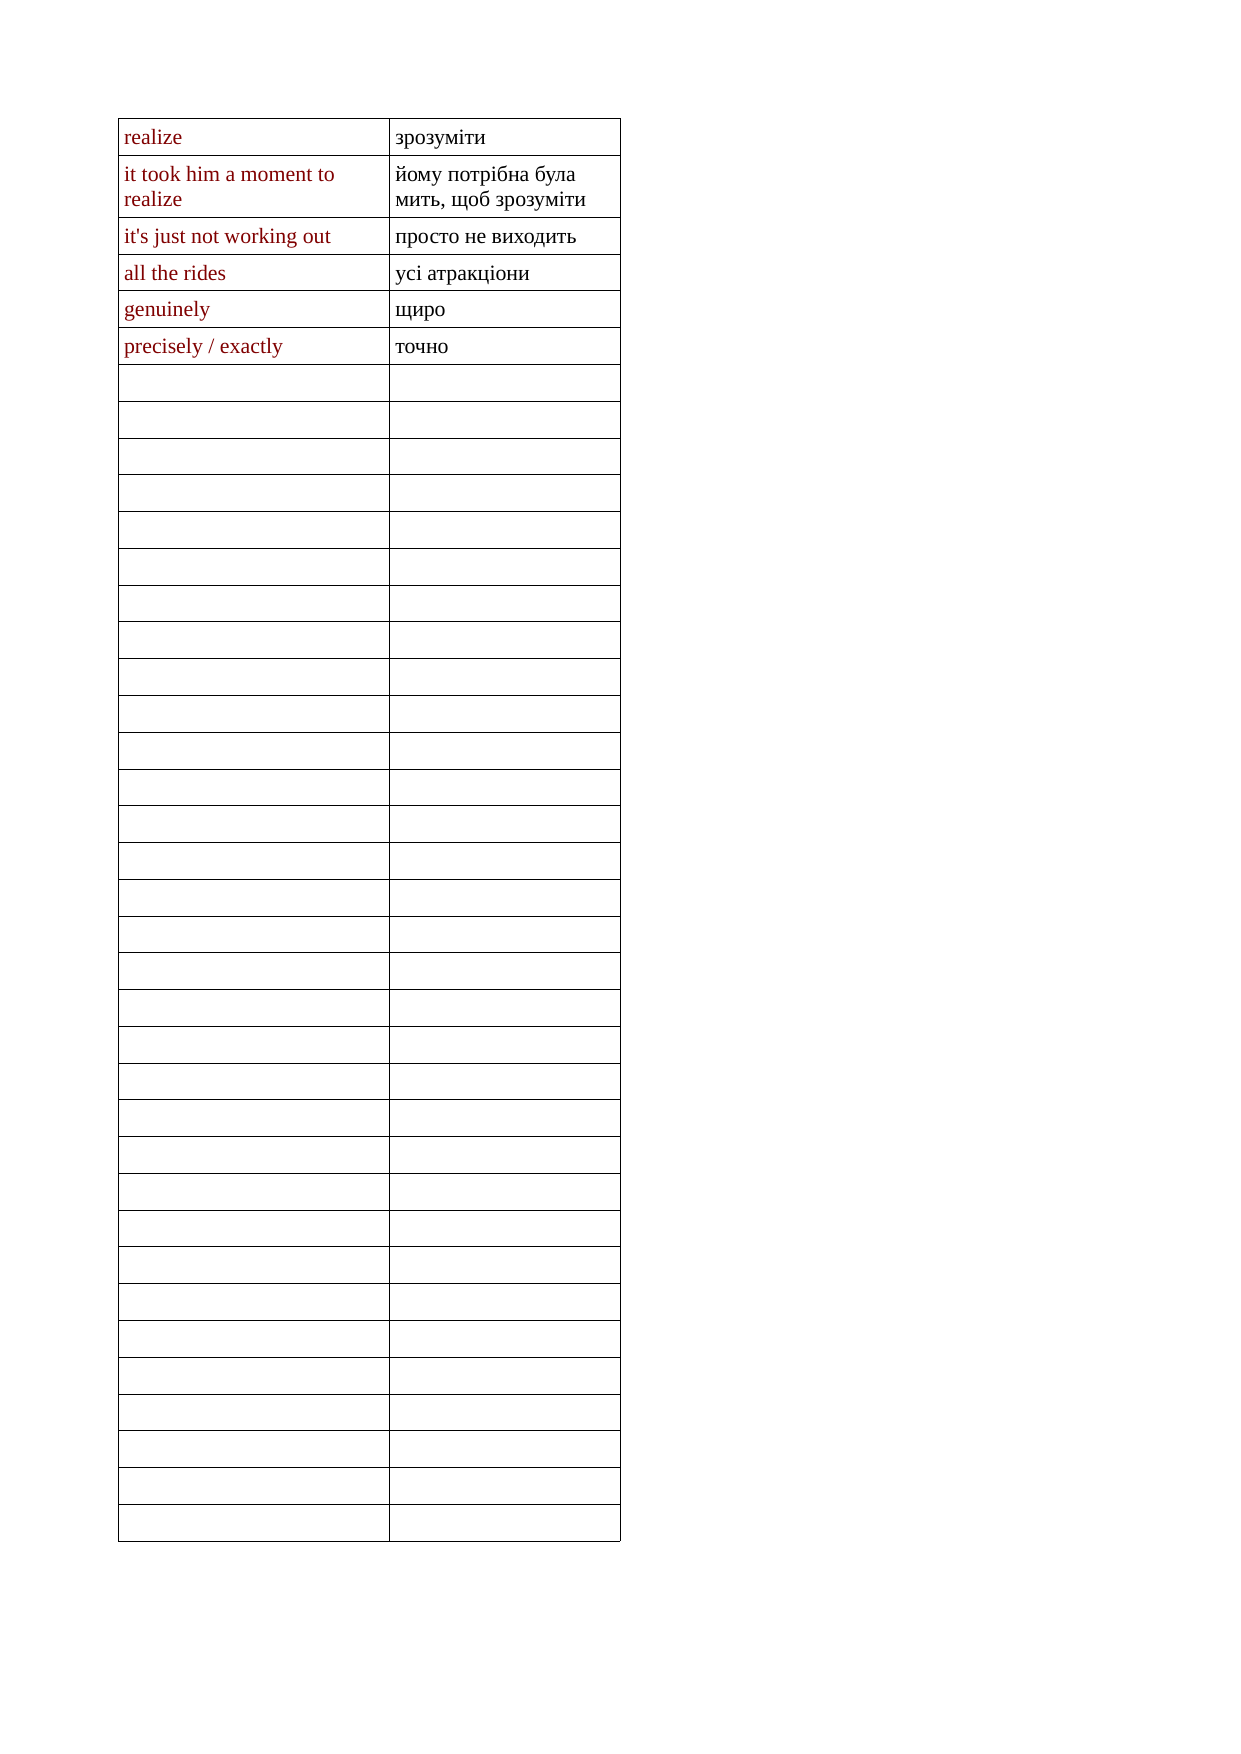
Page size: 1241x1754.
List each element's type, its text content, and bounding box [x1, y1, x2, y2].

table_cell [390, 1174, 620, 1210]
table_cell [390, 733, 620, 768]
table_cell [390, 1284, 620, 1320]
table_cell genuinely [119, 291, 389, 327]
table_cell [119, 1431, 389, 1467]
table_cell щиро [390, 291, 620, 327]
table_cell [390, 475, 620, 511]
table_cell [390, 770, 620, 805]
table_cell [119, 1100, 389, 1136]
table_cell [119, 843, 389, 879]
table_cell [390, 512, 620, 548]
table_cell [119, 770, 389, 805]
table_cell [390, 1321, 620, 1357]
table_cell [390, 586, 620, 621]
table_cell [119, 1468, 389, 1504]
table_cell [390, 843, 620, 879]
table_cell [119, 1064, 389, 1099]
table_cell усі атракціони [390, 255, 620, 290]
table_cell [119, 439, 389, 474]
table_cell [390, 1468, 620, 1504]
table_cell [119, 402, 389, 437]
table_cell [390, 1395, 620, 1430]
table_cell [390, 696, 620, 732]
table_cell точно [390, 328, 620, 364]
table_cell [390, 439, 620, 474]
table_cell [390, 365, 620, 401]
table_cell [390, 549, 620, 584]
table_cell [119, 1358, 389, 1393]
table_cell [119, 696, 389, 732]
table_cell [390, 917, 620, 952]
table_cell [119, 1395, 389, 1430]
table_cell йому потрібна була мить, щоб зрозуміти [390, 156, 620, 217]
table_cell [119, 1027, 389, 1063]
table_cell [119, 659, 389, 695]
table_cell [390, 953, 620, 989]
table_cell [390, 1064, 620, 1099]
table_cell [390, 990, 620, 1026]
table_cell [119, 990, 389, 1026]
table_cell [390, 1247, 620, 1283]
table_cell [390, 806, 620, 842]
table_cell [119, 475, 389, 511]
table_cell [390, 1027, 620, 1063]
table_cell [119, 549, 389, 584]
table_cell [390, 1505, 620, 1541]
table_cell просто не виходить [390, 218, 620, 254]
table_cell [119, 1321, 389, 1357]
table_cell [119, 1211, 389, 1246]
table_cell all the rides [119, 255, 389, 290]
table_cell [390, 402, 620, 437]
table_cell precisely / exactly [119, 328, 389, 364]
table_cell [119, 1284, 389, 1320]
table_cell [119, 365, 389, 401]
table_cell [390, 1100, 620, 1136]
table_cell [119, 1247, 389, 1283]
table_cell [390, 1211, 620, 1246]
table_cell [119, 1137, 389, 1173]
table_cell [119, 806, 389, 842]
table_cell [119, 586, 389, 621]
table_cell [119, 733, 389, 768]
table_cell [119, 953, 389, 989]
table_cell [119, 512, 389, 548]
table_cell it's just not working out [119, 218, 389, 254]
table_cell [119, 1505, 389, 1541]
table_cell [119, 622, 389, 658]
table_cell it took him a moment to realize [119, 156, 389, 217]
table_cell [119, 917, 389, 952]
table_cell [390, 1137, 620, 1173]
table_cell realize [119, 119, 389, 155]
table_cell [390, 1358, 620, 1393]
table_cell [390, 880, 620, 916]
table_cell зрозуміти [390, 119, 620, 155]
table_cell [119, 880, 389, 916]
table_cell [390, 622, 620, 658]
table_cell [390, 659, 620, 695]
table_cell [119, 1174, 389, 1210]
table_cell [390, 1431, 620, 1467]
